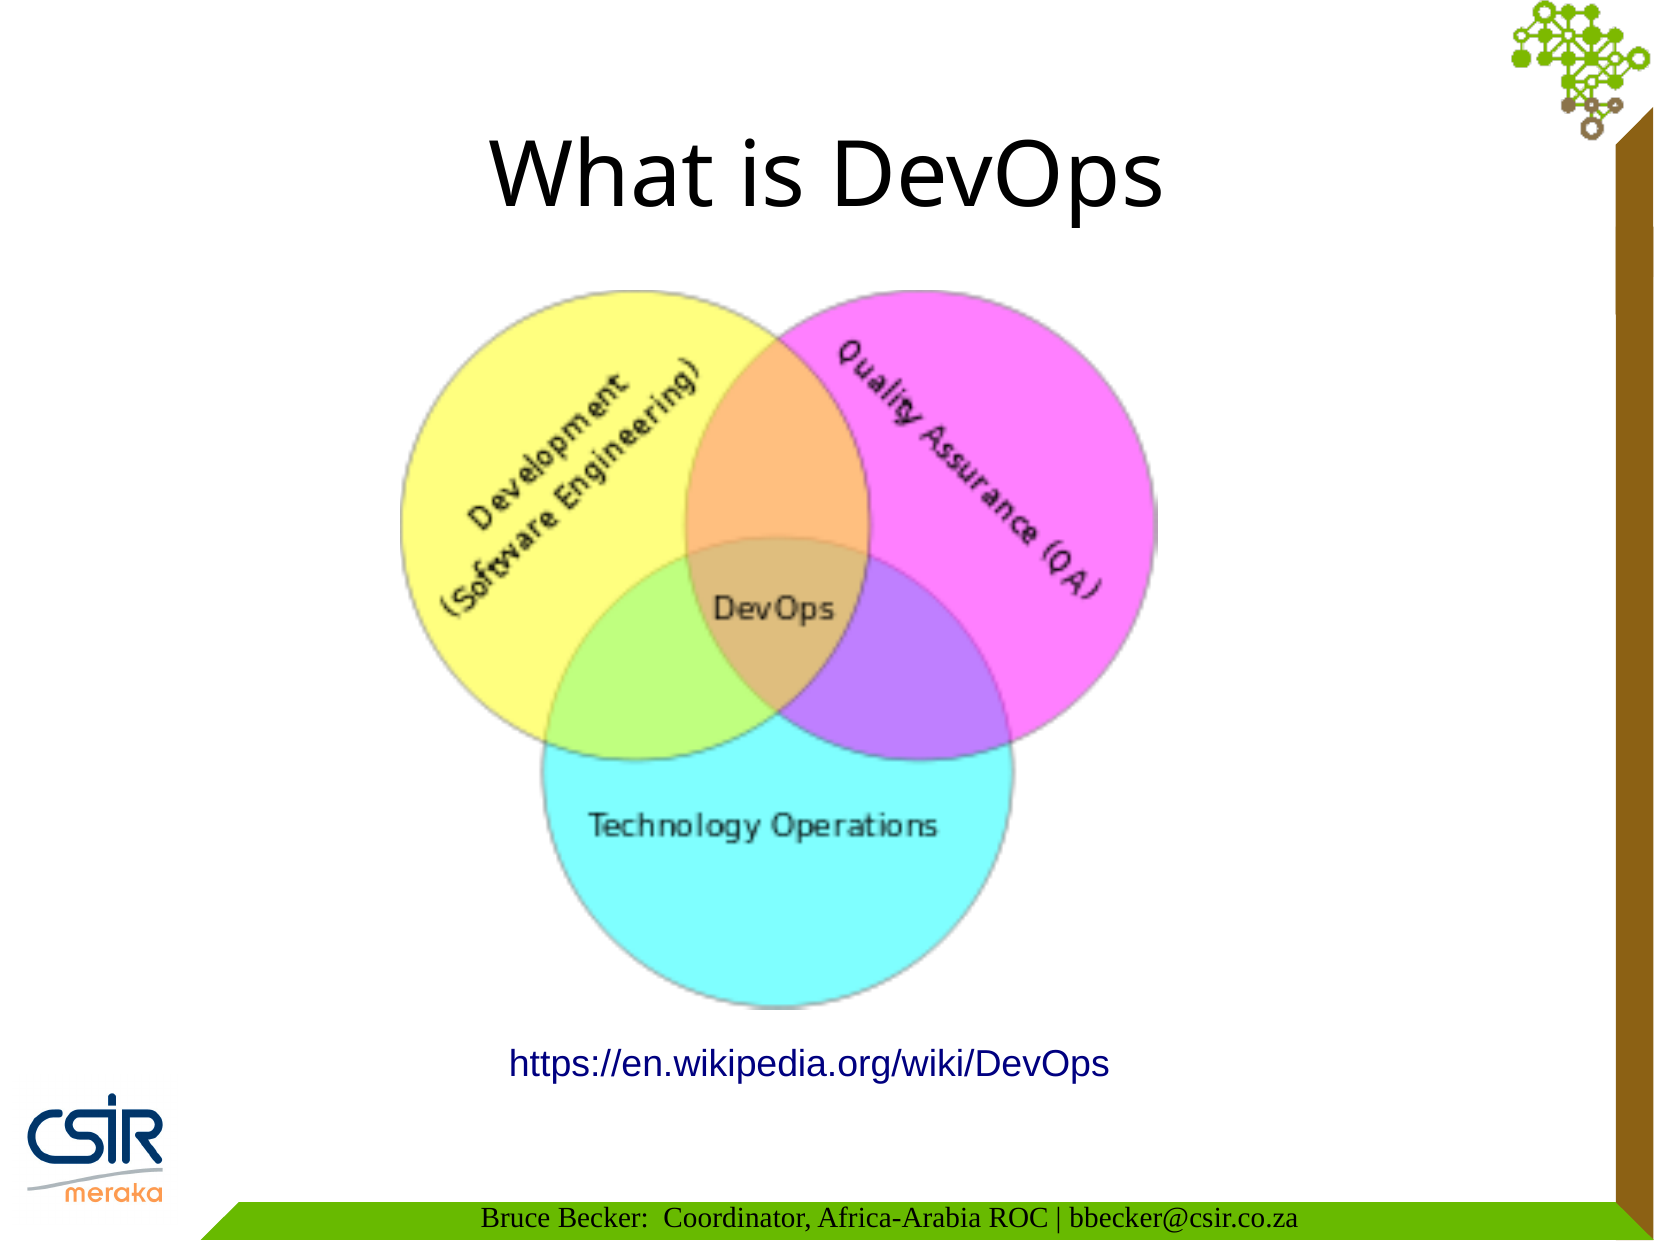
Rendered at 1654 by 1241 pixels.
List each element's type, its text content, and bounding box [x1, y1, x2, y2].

text_box https://en.wikipedia.org/wiki/DevOps [494, 1035, 1126, 1092]
title What is DevOps [82, 67, 1571, 275]
picture [400, 290, 1158, 1010]
picture [1503, 0, 1654, 144]
picture [12, 1074, 178, 1225]
